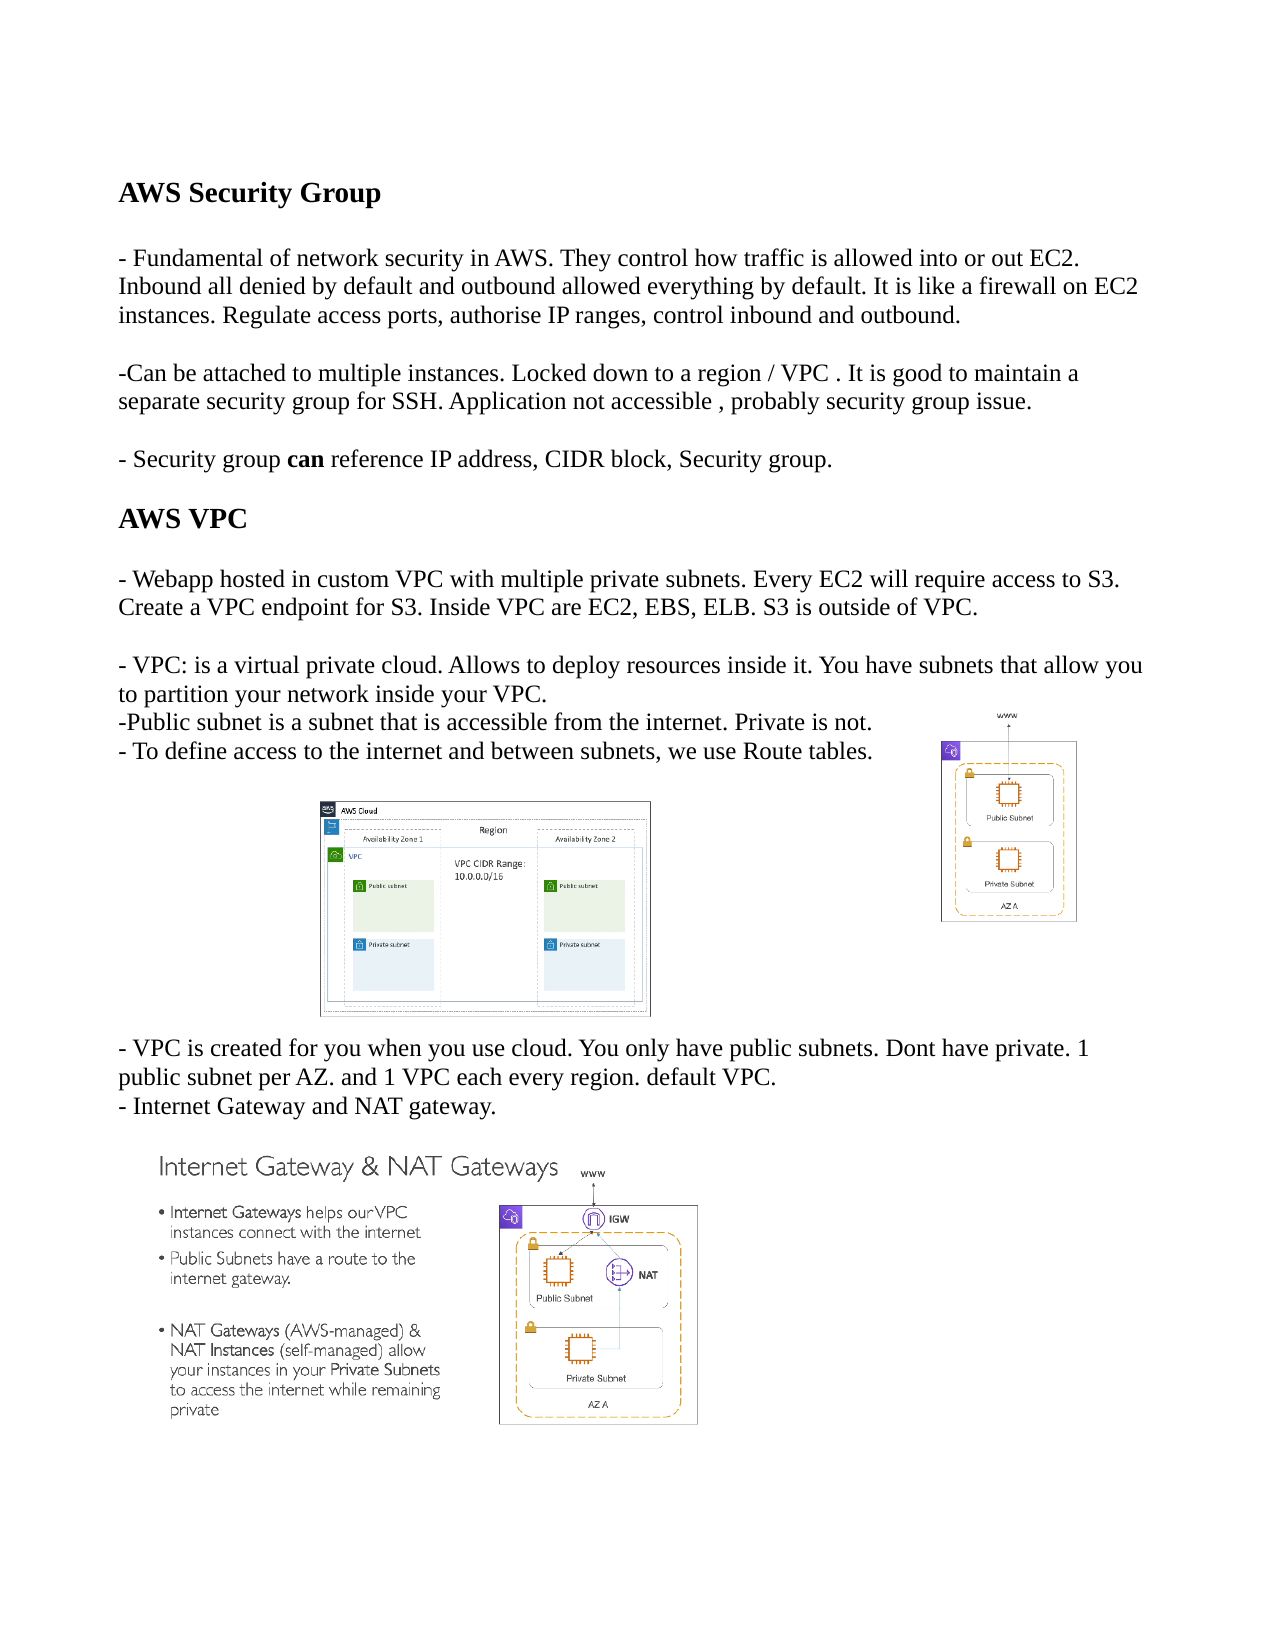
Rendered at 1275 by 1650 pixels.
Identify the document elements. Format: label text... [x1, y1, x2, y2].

picture [308, 792, 661, 1024]
text - Fundamental of network security in AWS. They control how traffic is allowed into or out EC2. Inbound all denied by default and outbound allowed everything by default. It is like a firewall on EC2 instances. Regulate access ports, authorise IP ranges, control inbound and outbound. [118, 243, 1157, 329]
text -Can be attached to multiple instances. Locked down to a region / VPC . It is good to maintain a separate security group for SSH. Application not accessible , probably security group issue. [118, 358, 1157, 415]
text -Public subnet is a subnet that is accessible from the internet. Private is not. [118, 707, 924, 736]
text - VPC is created for you when you use cloud. You only have public subnets. Dont have private. 1 public subnet per AZ. and 1 VPC each every region. default VPC. [118, 1033, 1157, 1091]
text - VPC: is a virtual private cloud. Allows to deploy resources inside it. You have subnets that allow you to partition your network inside your VPC. [118, 650, 1157, 707]
picture [924, 702, 1093, 937]
text - Security group can reference IP address, CIDR block, Security group. [118, 444, 1157, 473]
text [1093, 707, 1157, 736]
text AWS Security Group [118, 176, 1157, 209]
picture [150, 1143, 704, 1432]
text [1093, 736, 1157, 765]
text - Webapp hosted in custom VPC with multiple private subnets. Every EC2 will require access to S3. Create a VPC endpoint for S3. Inside VPC are EC2, EBS, ELB. S3 is outside of VPC. [118, 564, 1157, 621]
text - To define access to the internet and between subnets, we use Route tables. [118, 736, 924, 765]
text AWS VPC [118, 501, 1157, 535]
text - Internet Gateway and NAT gateway. [118, 1091, 1157, 1119]
